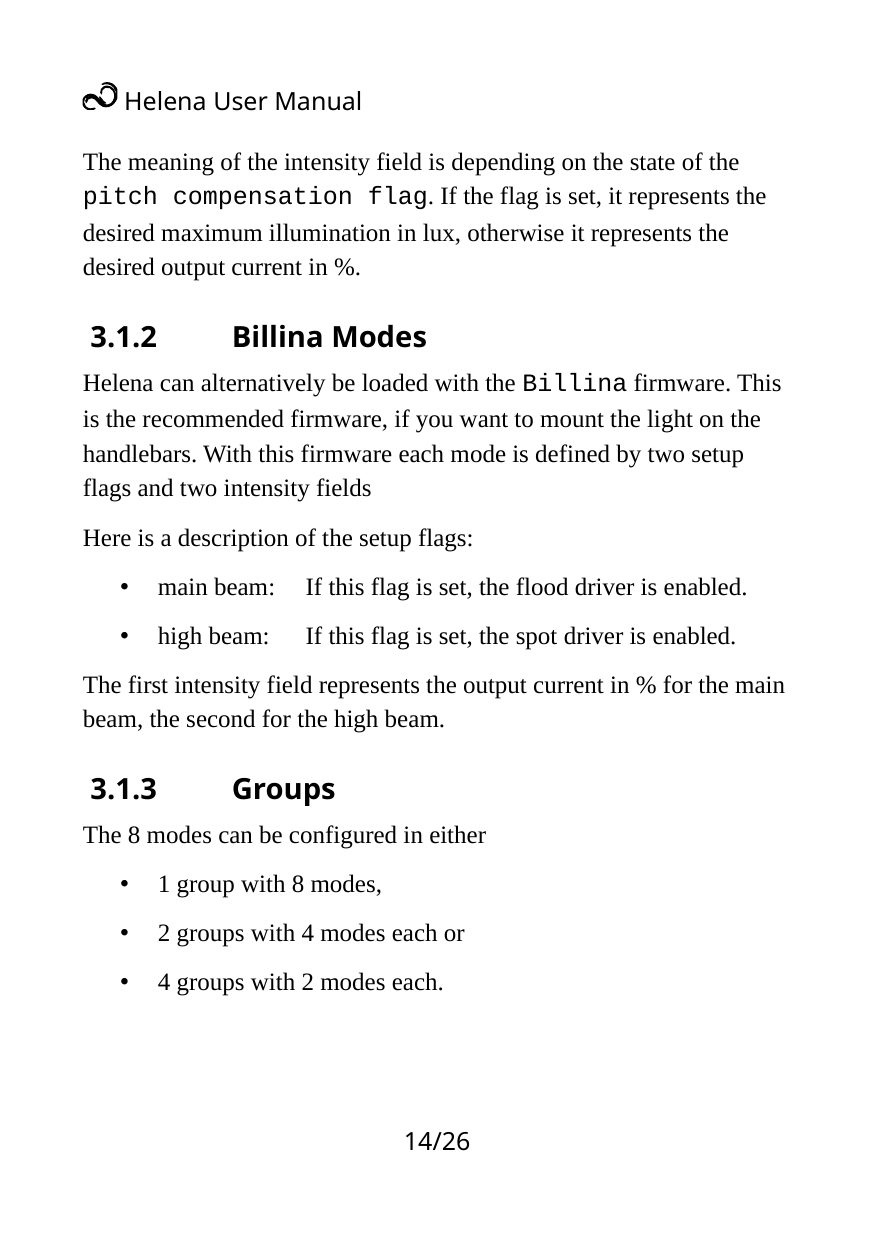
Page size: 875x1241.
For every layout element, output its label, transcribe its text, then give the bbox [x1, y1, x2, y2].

list 2 groups with 4 modes each or [120, 918, 791, 947]
subtitle Groups [83, 768, 791, 808]
list 1 group with 8 modes, [120, 869, 791, 898]
text The meaning of the intensity field is depending on the state of the pitch compensation flag. If the flag is set, it represents the desired maximum illumination in lux, otherwise it represents the desired output current in %. [83, 147, 791, 281]
subtitle Billina Modes [83, 316, 791, 356]
text The 8 modes can be configured in either [83, 820, 791, 849]
list 4 groups with 2 modes each. [120, 967, 791, 996]
list high beam: If this flag is set, the spot driver is enabled. [120, 621, 791, 649]
text Here is a description of the setup flags: [83, 523, 791, 551]
list main beam: If this flag is set, the flood driver is enabled. [120, 572, 791, 600]
text Helena can alternatively be loaded with the Billina firmware. This is the recommended firmware, if you want to mount the light on the handlebars. With this firmware each mode is defined by two setup flags and two intensity fields [83, 368, 791, 502]
text The first intensity field represents the output current in % for the main beam, the second for the high beam. [83, 670, 791, 733]
